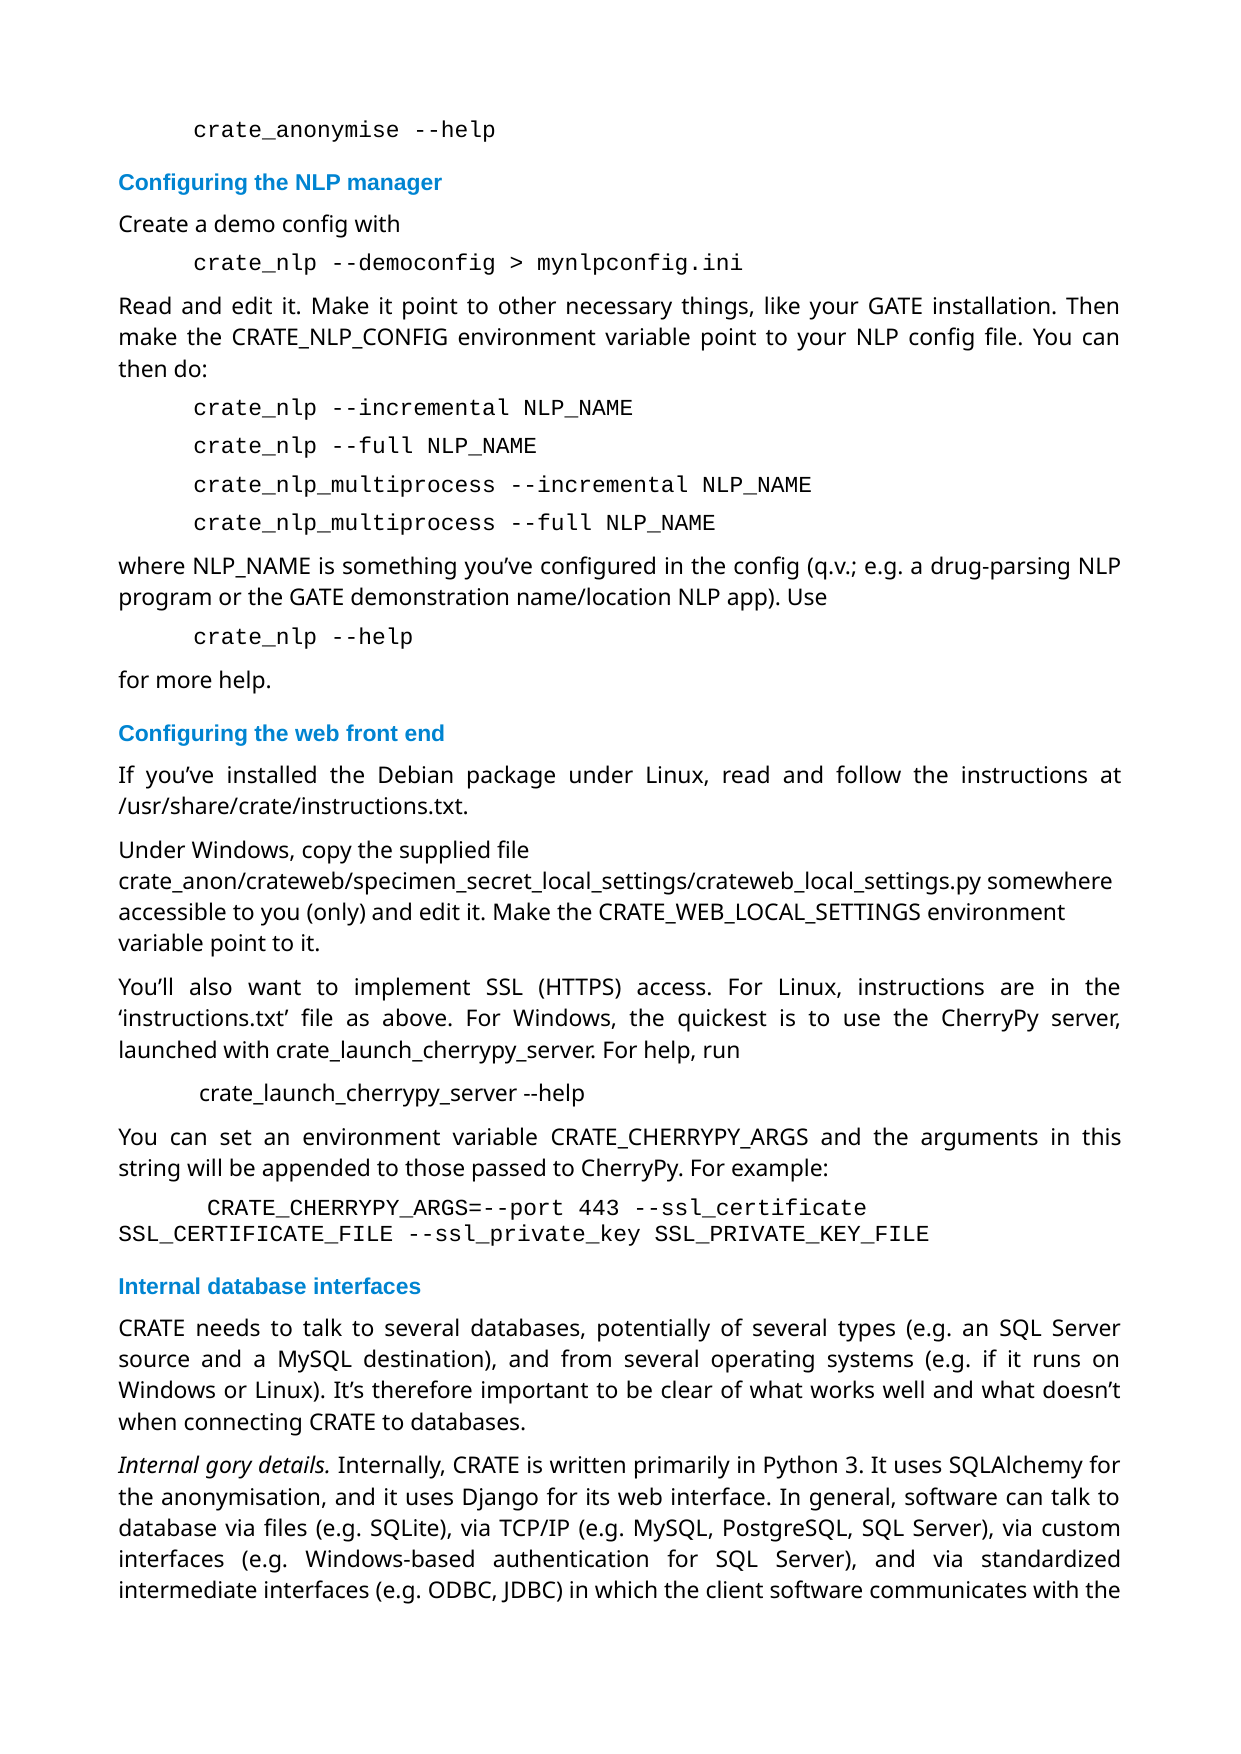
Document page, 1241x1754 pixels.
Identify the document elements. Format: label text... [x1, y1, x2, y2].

text crate_nlp_multiprocess --incremental NLP_NAME [118, 473, 1122, 499]
text Create a demo config with [118, 208, 1122, 239]
text CRATE needs to talk to several databases, potentially of several types (e.g. an SQL Server source and a MySQL destination), and from several operating systems (e.g. if it runs on Windows or Linux). It’s therefore important to be clear of what works well and what doesn’t when connecting CRATE to databases. [118, 1312, 1122, 1437]
text You can set an environment variable CRATE_CHERRYPY_ARGS and the arguments in this string will be appended to those passed to CherryPy. For example: [118, 1121, 1122, 1184]
subtitle Configuring the NLP manager [118, 169, 1122, 195]
text for more help. [118, 663, 1122, 695]
text crate_launch_cherrypy_server --help [118, 1077, 1122, 1109]
text Under Windows, copy the supplied file crate_anon/crateweb/specimen_secret_local_settings/crateweb_local_settings.py somewhere accessible to you (only) and edit it. Make the CRATE_WEB_LOCAL_SETTINGS environment variable point to it. [118, 834, 1122, 959]
text You’ll also want to implement SSL (HTTPS) access. For Linux, instructions are in the ‘instructions.txt’ file as above. For Windows, the quickest is to use the CherryPy server, launched with crate_launch_cherrypy_server. For help, run [118, 971, 1122, 1065]
text crate_nlp --democonfig > mynlpconfig.ini [118, 252, 1122, 278]
text crate_nlp_multiprocess --full NLP_NAME [118, 512, 1122, 538]
text where NLP_NAME is something you’ve configured in the config (q.v.; e.g. a drug-parsing NLP program or the GATE demonstration name/location NLP app). Use [118, 550, 1122, 613]
text CRATE_CHERRYPY_ARGS=--port 443 --ssl_certificate SSL_CERTIFICATE_FILE --ssl_private_key SSL_PRIVATE_KEY_FILE [118, 1196, 1122, 1248]
text crate_nlp --help [118, 625, 1122, 651]
text crate_nlp --incremental NLP_NAME [118, 396, 1122, 422]
text crate_anonymise --help [118, 118, 1122, 144]
text crate_nlp --full NLP_NAME [118, 435, 1122, 461]
text Read and edit it. Make it point to other necessary things, like your GATE installation. Then make the CRATE_NLP_CONFIG environment variable point to your NLP config file. You can then do: [118, 290, 1122, 384]
subtitle Internal database interfaces [118, 1273, 1122, 1299]
subtitle Configuring the web front end [118, 720, 1122, 746]
text Internal gory details. Internally, CRATE is written primarily in Python 3. It uses SQLAlchemy for the anonymisation, and it uses Django for its web interface. In general, software can talk to database via files (e.g. SQLite), via TCP/IP (e.g. MySQL, PostgreSQL, SQL Server), via custom interfaces (e.g. Windows-based authentication for SQL Server), and via standardized intermediate interfaces (e.g. ODBC, JDBC) in which the client software communicates with the [118, 1449, 1122, 1606]
text If you’ve installed the Debian package under Linux, read and follow the instructions at /usr/share/crate/instructions.txt. [118, 759, 1122, 821]
